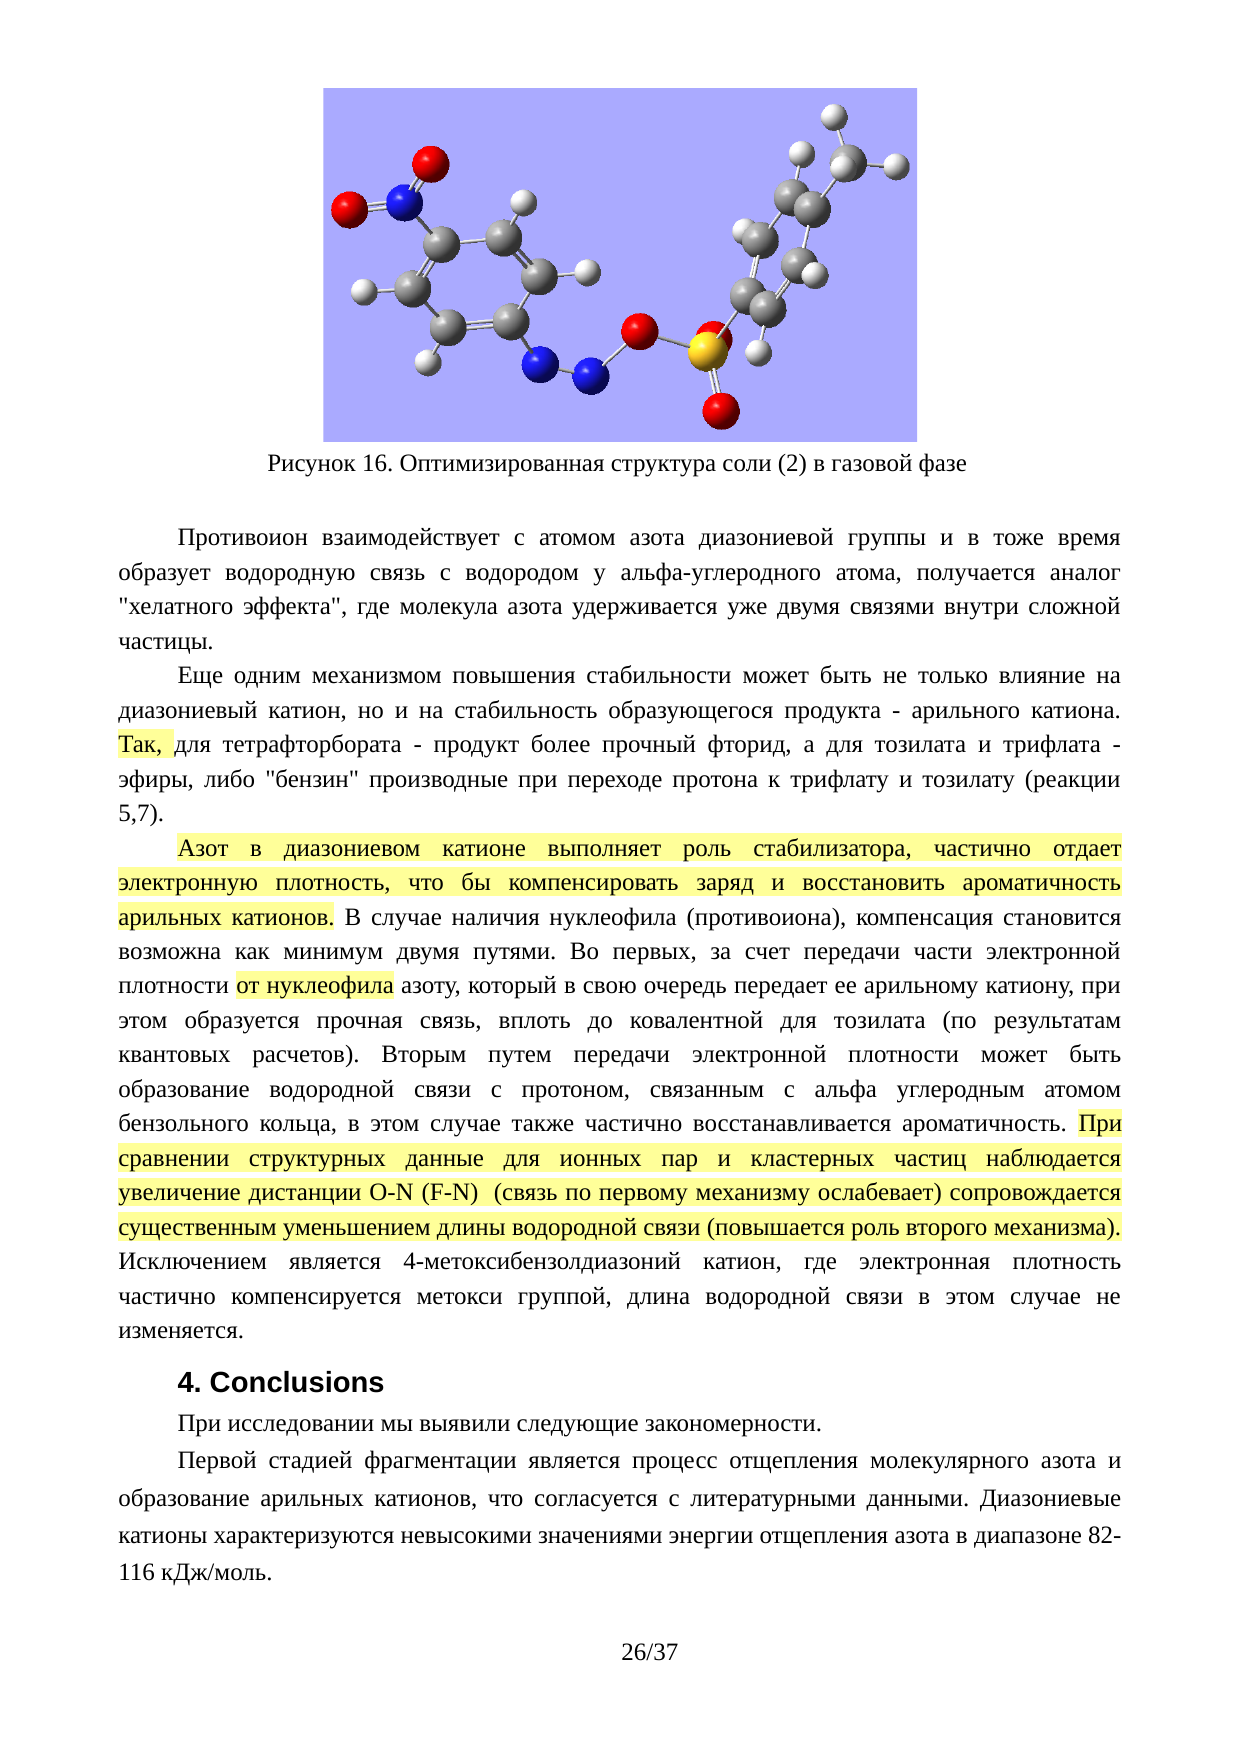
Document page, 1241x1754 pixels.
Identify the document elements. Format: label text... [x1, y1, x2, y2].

text Азот в диазониевом катионе выполняет роль стабилизатора, частично отдает электронную плотность, что бы компенсировать заряд и восстановить ароматичность арильных катионов. В случае наличия нуклеофила (противоиона), компенсация становится возможна как минимум двумя путями. Во первых, за счет передачи части электронной плотности от нуклеофила азоту, который в свою очередь передает ее арильному катиону, при этом образуется прочная связь, вплоть до ковалентной для тозилата (по результатам квантовых расчетов). Вторым путем передачи электронной плотности может быть образование водородной связи с протоном, связанным с альфа углеродным атомом бензольного кольца, в этом случае также частично восстанавливается ароматичность. При сравнении структурных данные для ионных пар и кластерных частиц наблюдается увеличение дистанции O-N (F-N) (связь по первому механизму ослабевает) сопровождается существенным уменьшением длины водородной связи (повышается роль второго механизма). Исключением является 4-метоксибензолдиазоний катион, где электронная плотность частично компенсируется метокси группой, длина водородной связи в этом случае не изменяется. [118, 833, 1122, 1344]
list Первой стадией фрагментации является процесс отщепления молекулярного азота и образование арильных катионов, что согласуется с литературными данными. Диазониевые катионы характеризуются невысокими значениями энергии отщепления азота в диапазоне 82-116 кДж/моль. [118, 1445, 1122, 1586]
text Еще одним механизмом повышения стабильности может быть не только влияние на диазониевый катион, но и на стабильность образующегося продукта - арильного катиона. Так, для тетрафторбората - продукт более прочный фторид, а для тозилата и трифлата - эфиры, либо "бензин" производные при переходе протона к трифлату и тозилату (реакции 5,7). [118, 660, 1122, 827]
text Противоион взаимодействует с атомом азота диазониевой группы и в тоже время образует водородную связь с водородом у альфа-углеродного атома, получается аналог "хелатного эффекта", где молекула азота удерживается уже двумя связями внутри сложной частицы. [118, 522, 1122, 654]
text Рисунок 16. Оптимизированная структура соли (2) в газовой фазе [118, 448, 1122, 476]
subtitle 4. Conclusions [118, 1364, 1122, 1398]
list При исследовании мы выявили следующие закономерности. [118, 1408, 1122, 1437]
picture [323, 88, 918, 442]
